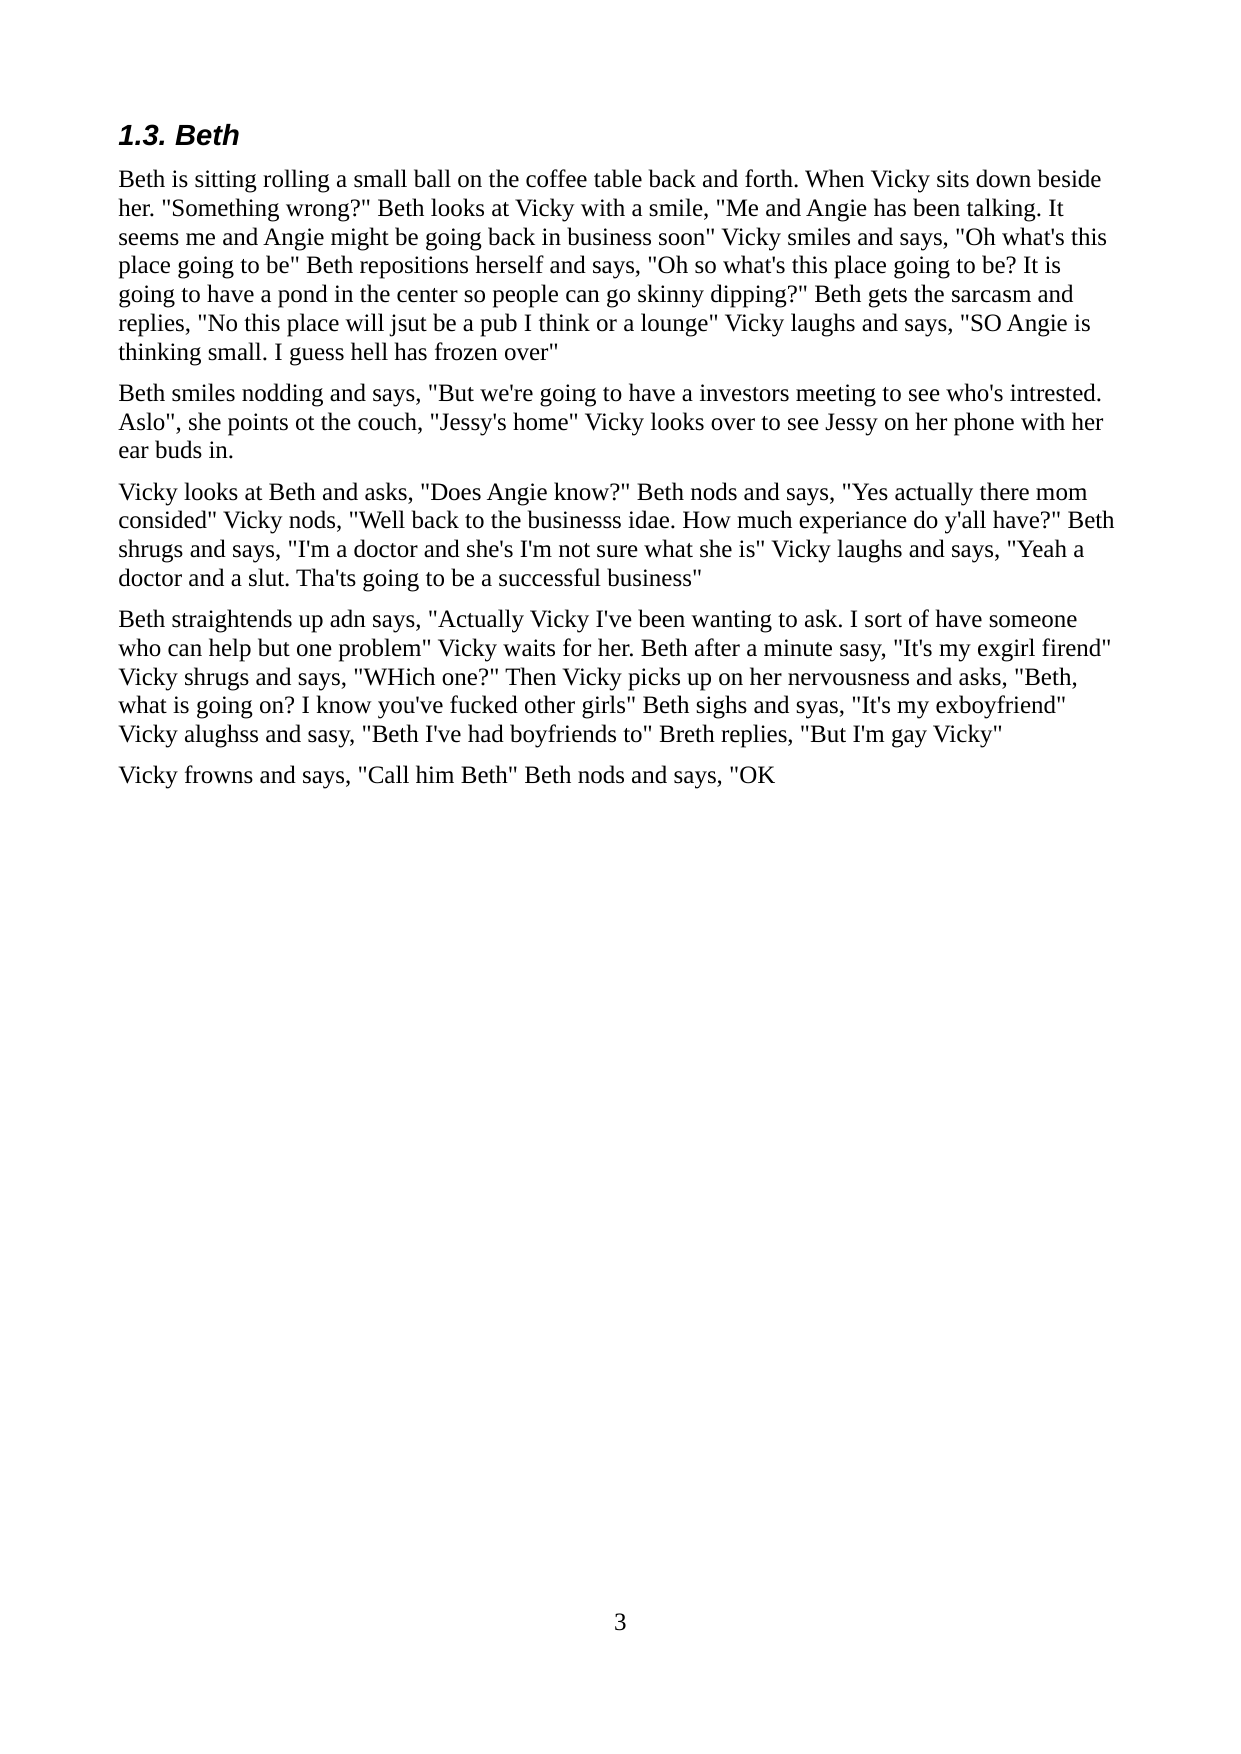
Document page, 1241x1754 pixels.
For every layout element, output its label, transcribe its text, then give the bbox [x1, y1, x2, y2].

text Vicky looks at Beth and asks, "Does Angie know?" Beth nods and says, "Yes actually there mom consided" Vicky nods, "Well back to the businesss idae. How much experiance do y'all have?" Beth shrugs and says, "I'm a doctor and she's I'm not sure what she is" Vicky laughs and says, "Yeah a doctor and a slut. Tha'ts going to be a successful business" [118, 477, 1122, 592]
text Beth straightends up adn says, "Actually Vicky I've been wanting to ask. I sort of have someone who can help but one problem" Vicky waits for her. Beth after a minute sasy, "It's my exgirl firend" Vicky shrugs and says, "WHich one?" Then Vicky picks up on her nervousness and asks, "Beth, what is going on? I know you've fucked other girls" Beth sighs and syas, "It's my exboyfriend" Vicky alughss and sasy, "Beth I've had boyfriends to" Breth replies, "But I'm gay Vicky" [118, 604, 1122, 748]
subtitle Beth [118, 118, 1122, 152]
text Vicky frowns and says, "Call him Beth" Beth nods and says, "OK [118, 760, 1122, 789]
text Beth is sitting rolling a small ball on the coffee table back and forth. When Vicky sits down beside her. "Something wrong?" Beth looks at Vicky with a smile, "Me and Angie has been talking. It seems me and Angie might be going back in business soon" Vicky smiles and says, "Oh what's this place going to be" Beth repositions herself and says, "Oh so what's this place going to be? It is going to have a pond in the center so people can go skinny dipping?" Beth gets the sarcasm and replies, "No this place will jsut be a pub I think or a lounge" Vicky laughs and says, "SO Angie is thinking small. I guess hell has frozen over" [118, 164, 1122, 365]
text Beth smiles nodding and says, "But we're going to have a investors meeting to see who's intrested. Aslo", she points ot the couch, "Jessy's home" Vicky looks over to see Jessy on her phone with her ear buds in. [118, 378, 1122, 464]
